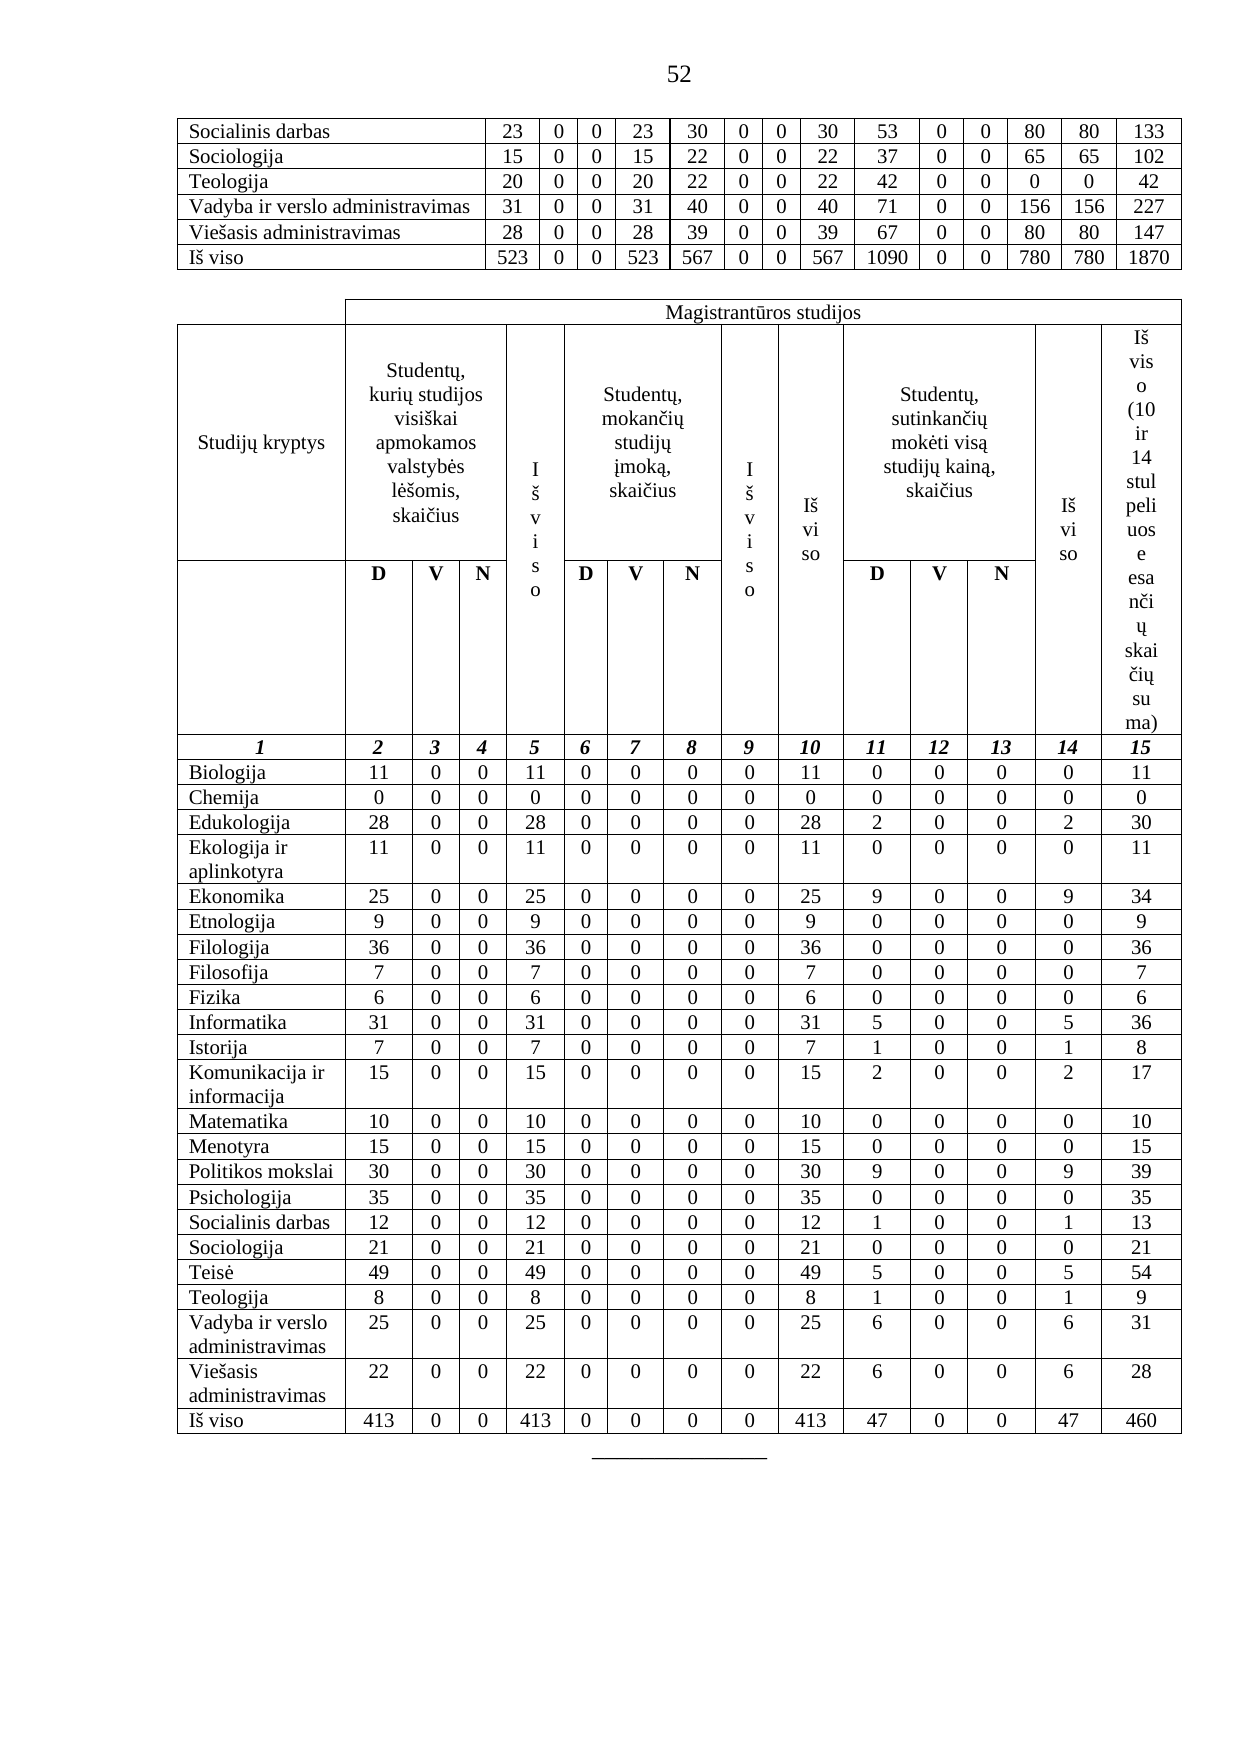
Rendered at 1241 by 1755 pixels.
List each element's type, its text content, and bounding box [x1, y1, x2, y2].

table_cell 0 [460, 1235, 506, 1259]
table_cell 0 [608, 1210, 663, 1234]
table_cell 0 [664, 785, 721, 809]
table_cell N [460, 561, 506, 734]
table_cell 8 [779, 1285, 843, 1309]
table_cell 9 [507, 910, 564, 933]
table_cell 15 [507, 1134, 564, 1158]
table_cell 0 [565, 1235, 607, 1259]
table_cell 23 [486, 119, 539, 143]
table_cell 0 [911, 1310, 967, 1358]
table_cell 0 [1036, 935, 1101, 959]
table_cell 413 [779, 1409, 843, 1432]
table_cell N [664, 561, 721, 734]
table_cell Vadyba ir verslo administravimas [178, 1310, 345, 1358]
table_cell 0 [911, 910, 967, 933]
table_cell 42 [855, 169, 919, 193]
table_cell 0 [413, 1409, 459, 1432]
table_cell 30 [801, 119, 854, 143]
table_cell Edukologija [178, 810, 345, 834]
table_cell Filosofija [178, 960, 345, 984]
table_cell 0 [413, 1109, 459, 1133]
table_cell 0 [763, 169, 800, 193]
table_cell 9 [346, 910, 412, 933]
table_cell 6 [346, 985, 412, 1009]
table_cell 15 [346, 1060, 412, 1108]
table_cell 0 [920, 195, 963, 218]
table_cell 0 [968, 785, 1035, 809]
table_cell Viešasis administravimas [178, 220, 485, 244]
table_cell 0 [722, 884, 778, 908]
table_cell 0 [844, 1185, 910, 1209]
table_cell Studentų, kurių studijos visiškai apmokamos valstybės lėšomis, skaičius [346, 325, 506, 560]
table_cell 0 [911, 1409, 967, 1432]
table_cell 0 [968, 1185, 1035, 1209]
table_cell Ekologija ir aplinkotyra [178, 835, 345, 883]
table_cell 0 [968, 1285, 1035, 1309]
table_cell 30 [507, 1160, 564, 1183]
table_cell 0 [722, 960, 778, 984]
table_cell 71 [855, 195, 919, 218]
table_cell 0 [844, 985, 910, 1009]
table_cell 0 [1036, 785, 1101, 809]
table_cell 0 [763, 119, 800, 143]
table_cell 0 [413, 1210, 459, 1234]
table_cell V [911, 561, 967, 734]
table_cell 1 [1036, 1035, 1101, 1059]
table_cell 0 [722, 1235, 778, 1259]
table_cell 80 [1008, 220, 1061, 244]
table_cell V [608, 561, 663, 734]
table_cell 28 [346, 810, 412, 834]
table_cell 0 [413, 985, 459, 1009]
table_cell 0 [722, 810, 778, 834]
table_cell Viešasis administravimas [178, 1359, 345, 1407]
table_cell 0 [722, 1109, 778, 1133]
table_cell 14 [1036, 735, 1101, 759]
table_cell 21 [779, 1235, 843, 1259]
table_cell Informatika [178, 1010, 345, 1034]
table_cell 6 [844, 1359, 910, 1407]
table_cell 35 [1102, 1185, 1181, 1209]
table_cell 15 [486, 144, 539, 168]
table_cell 6 [507, 985, 564, 1009]
table_cell 0 [565, 1260, 607, 1284]
table_cell 1 [1036, 1210, 1101, 1234]
table_cell Vadyba ir verslo administravimas [178, 195, 485, 218]
table_cell 8 [346, 1285, 412, 1309]
table_cell 0 [413, 810, 459, 834]
table_cell 30 [1102, 810, 1181, 834]
table_cell Iš viso (10 ir 14 stulpeliuose esančių skaičių suma) [1102, 325, 1181, 734]
table_cell 0 [968, 1235, 1035, 1259]
table_cell 0 [413, 1035, 459, 1059]
table_cell 10 [346, 1109, 412, 1133]
table_cell 20 [616, 169, 669, 193]
table_cell 0 [779, 785, 843, 809]
table_cell 11 [507, 760, 564, 784]
table_cell 0 [920, 119, 963, 143]
table_cell 0 [565, 1160, 607, 1183]
table_cell 0 [413, 1285, 459, 1309]
table_cell 0 [964, 169, 1007, 193]
table_cell 0 [844, 1109, 910, 1133]
table_cell 12 [346, 1210, 412, 1234]
table_cell 0 [968, 760, 1035, 784]
table_cell 0 [460, 1409, 506, 1432]
table_cell 31 [346, 1010, 412, 1034]
table_cell 80 [1062, 119, 1116, 143]
table_cell 0 [725, 245, 762, 269]
table_cell 0 [722, 835, 778, 883]
table_cell 0 [722, 1285, 778, 1309]
table_cell 780 [1062, 245, 1116, 269]
table_cell 0 [413, 1185, 459, 1209]
table_cell 0 [540, 220, 577, 244]
table_cell 0 [664, 835, 721, 883]
table_cell 35 [346, 1185, 412, 1209]
table_cell 37 [855, 144, 919, 168]
table_cell 11 [346, 835, 412, 883]
table_cell 0 [920, 144, 963, 168]
table_cell 30 [779, 1160, 843, 1183]
table_cell 0 [460, 1109, 506, 1133]
table_cell 0 [1008, 169, 1061, 193]
table_cell 0 [964, 195, 1007, 218]
table_cell 0 [968, 1210, 1035, 1234]
table_cell 0 [413, 1060, 459, 1108]
table_cell 1 [844, 1285, 910, 1309]
table_cell 6 [779, 985, 843, 1009]
table_cell 0 [911, 1160, 967, 1183]
table_cell 133 [1117, 119, 1181, 143]
table_cell 11 [1102, 835, 1181, 883]
table_cell 0 [664, 760, 721, 784]
table_cell Iš viso [779, 325, 843, 734]
table_cell 2 [346, 735, 412, 759]
table_cell 2 [1036, 810, 1101, 834]
table_cell 0 [413, 1359, 459, 1407]
table_cell 8 [1102, 1035, 1181, 1059]
table_cell 0 [911, 1235, 967, 1259]
table_cell D [844, 561, 910, 734]
table_cell 0 [1036, 910, 1101, 933]
table_cell 49 [507, 1260, 564, 1284]
table_cell 0 [565, 935, 607, 959]
table_cell 0 [540, 169, 577, 193]
table_cell Etnologija [178, 910, 345, 933]
table_cell 0 [413, 1310, 459, 1358]
table_cell 0 [664, 1359, 721, 1407]
table_cell 10 [779, 735, 843, 759]
table_cell 0 [460, 810, 506, 834]
table_cell 0 [413, 835, 459, 883]
table_cell 0 [664, 810, 721, 834]
table_cell 28 [779, 810, 843, 834]
table_cell 0 [968, 910, 1035, 933]
table_cell 0 [664, 985, 721, 1009]
table_cell 0 [722, 785, 778, 809]
table_cell 0 [968, 960, 1035, 984]
table_cell 0 [964, 144, 1007, 168]
table_cell Biologija [178, 760, 345, 784]
table_cell 0 [968, 835, 1035, 883]
table_cell 0 [608, 1260, 663, 1284]
table_cell 0 [507, 785, 564, 809]
table_cell 0 [608, 835, 663, 883]
table_cell 39 [671, 220, 724, 244]
table_cell 15 [1102, 735, 1181, 759]
table_cell 7 [1102, 960, 1181, 984]
table_cell 28 [1102, 1359, 1181, 1407]
table_cell 0 [911, 810, 967, 834]
table_cell 567 [671, 245, 724, 269]
table_cell 12 [779, 1210, 843, 1234]
table_cell 0 [911, 1010, 967, 1034]
table_cell 0 [1036, 1134, 1101, 1158]
table_cell 22 [507, 1359, 564, 1407]
table_cell 0 [664, 1210, 721, 1234]
table_cell 47 [1036, 1409, 1101, 1432]
table_cell 1 [844, 1035, 910, 1059]
table_cell 0 [725, 119, 762, 143]
table_cell 0 [968, 1359, 1035, 1407]
table_cell Iš viso [507, 325, 564, 734]
table_cell 0 [413, 1160, 459, 1183]
table_cell 0 [565, 1010, 607, 1034]
table_cell 0 [968, 1409, 1035, 1432]
table_cell 7 [507, 960, 564, 984]
table_cell 15 [616, 144, 669, 168]
table_cell 0 [565, 960, 607, 984]
table_cell 7 [507, 1035, 564, 1059]
table_cell Politikos mokslai [178, 1160, 345, 1183]
table_cell 0 [460, 1160, 506, 1183]
table_header [177, 299, 345, 324]
table_cell 0 [578, 195, 615, 218]
table_cell 25 [346, 1310, 412, 1358]
table_cell 0 [725, 220, 762, 244]
table_cell 11 [779, 760, 843, 784]
table_cell 1 [1036, 1285, 1101, 1309]
table_cell 1 [844, 1210, 910, 1234]
table_cell 25 [779, 884, 843, 908]
table_cell 5 [507, 735, 564, 759]
table_cell 10 [1102, 1109, 1181, 1133]
table_cell 0 [565, 910, 607, 933]
table_cell 17 [1102, 1060, 1181, 1108]
table_cell 460 [1102, 1409, 1181, 1432]
table_cell 0 [1036, 960, 1101, 984]
table_cell 0 [540, 119, 577, 143]
table_cell 36 [1102, 935, 1181, 959]
table_cell 67 [855, 220, 919, 244]
table_cell 39 [801, 220, 854, 244]
table_cell 567 [801, 245, 854, 269]
table_cell 0 [608, 960, 663, 984]
table_cell 30 [671, 119, 724, 143]
table_cell 0 [722, 1185, 778, 1209]
table_cell 0 [968, 1310, 1035, 1358]
table_cell 25 [346, 884, 412, 908]
table_cell 0 [578, 245, 615, 269]
table_cell 0 [565, 785, 607, 809]
table_cell 0 [844, 785, 910, 809]
table_cell 0 [1036, 1109, 1101, 1133]
table_cell 36 [507, 935, 564, 959]
table_cell 15 [346, 1134, 412, 1158]
table_cell 0 [722, 1134, 778, 1158]
table_cell 2 [1036, 1060, 1101, 1108]
table_cell 0 [911, 1109, 967, 1133]
table_cell 0 [413, 1235, 459, 1259]
table_cell Teisė [178, 1260, 345, 1284]
table_cell 0 [608, 1409, 663, 1432]
table_cell 0 [413, 910, 459, 933]
table_cell Teologija [178, 169, 485, 193]
table_cell Chemija [178, 785, 345, 809]
table_cell 0 [460, 1210, 506, 1234]
table_cell 0 [664, 1010, 721, 1034]
table_cell 0 [565, 1060, 607, 1108]
table_cell 0 [460, 1010, 506, 1034]
table_cell 0 [664, 1035, 721, 1059]
table_cell 15 [507, 1060, 564, 1108]
table_cell 0 [608, 1060, 663, 1108]
table_cell 9 [1102, 910, 1181, 933]
table_cell 413 [346, 1409, 412, 1432]
table_cell 0 [722, 985, 778, 1009]
table_cell 0 [722, 1409, 778, 1432]
table_cell 25 [779, 1310, 843, 1358]
table_cell 780 [1008, 245, 1061, 269]
table_cell 0 [664, 1060, 721, 1108]
table_cell 0 [460, 1285, 506, 1309]
table_cell 0 [608, 1310, 663, 1358]
table_cell Filologija [178, 935, 345, 959]
table_cell 0 [664, 1134, 721, 1158]
table_cell 0 [911, 1185, 967, 1209]
table_cell 21 [346, 1235, 412, 1259]
table_cell 23 [616, 119, 669, 143]
table_cell 0 [911, 884, 967, 908]
table_cell 5 [844, 1260, 910, 1284]
table_cell 0 [911, 1134, 967, 1158]
table_cell 7 [608, 735, 663, 759]
table_cell 0 [664, 1310, 721, 1358]
table_cell 1 [178, 735, 345, 759]
table_cell 0 [763, 220, 800, 244]
table_cell 0 [346, 785, 412, 809]
table_cell 0 [540, 195, 577, 218]
table_cell 0 [565, 985, 607, 1009]
table_cell 0 [460, 1310, 506, 1358]
table_cell 0 [722, 1310, 778, 1358]
table_cell 9 [722, 735, 778, 759]
table_cell 13 [1102, 1210, 1181, 1234]
table_cell 0 [460, 935, 506, 959]
table_cell 0 [413, 785, 459, 809]
table_cell 36 [779, 935, 843, 959]
table_cell 0 [911, 1060, 967, 1108]
table_cell [178, 561, 345, 734]
table_cell 31 [486, 195, 539, 218]
table_cell Iš viso [178, 1409, 345, 1432]
table_cell 0 [664, 1235, 721, 1259]
table_cell 0 [725, 169, 762, 193]
table_cell 0 [722, 1060, 778, 1108]
table_cell 0 [664, 1285, 721, 1309]
table_cell 0 [460, 835, 506, 883]
table_cell 0 [844, 935, 910, 959]
table_cell Sociologija [178, 144, 485, 168]
table_cell 0 [968, 884, 1035, 908]
table_cell 15 [779, 1060, 843, 1108]
table_cell V [413, 561, 459, 734]
table_cell 0 [413, 1010, 459, 1034]
table_cell 31 [616, 195, 669, 218]
table_cell 0 [664, 1260, 721, 1284]
table_cell 0 [911, 1359, 967, 1407]
table_cell 9 [779, 910, 843, 933]
table_cell 0 [565, 835, 607, 883]
table_cell 11 [779, 835, 843, 883]
table_cell 0 [964, 119, 1007, 143]
table_cell 0 [608, 1010, 663, 1034]
table_cell 0 [920, 169, 963, 193]
table_cell 8 [507, 1285, 564, 1309]
table_cell 5 [1036, 1010, 1101, 1034]
table_cell 0 [413, 935, 459, 959]
table_cell 0 [844, 1235, 910, 1259]
table_cell Iš viso [722, 325, 778, 734]
table_cell 9 [1036, 1160, 1101, 1183]
table_cell 80 [1062, 220, 1116, 244]
table_cell 7 [346, 1035, 412, 1059]
table_cell 0 [664, 910, 721, 933]
table_cell 53 [855, 119, 919, 143]
table_cell 31 [1102, 1310, 1181, 1358]
table_cell 0 [911, 960, 967, 984]
table_cell 0 [565, 760, 607, 784]
table_cell 0 [565, 1134, 607, 1158]
table_cell 1870 [1117, 245, 1181, 269]
table_cell 0 [763, 245, 800, 269]
table_cell 6 [1036, 1310, 1101, 1358]
table_cell 65 [1008, 144, 1061, 168]
table_cell 0 [722, 1035, 778, 1059]
table_cell 0 [1036, 835, 1101, 883]
table_cell 31 [779, 1010, 843, 1034]
table_cell 28 [507, 810, 564, 834]
table_cell 30 [346, 1160, 412, 1183]
table_cell 12 [507, 1210, 564, 1234]
table_cell 0 [844, 760, 910, 784]
table_cell 49 [779, 1260, 843, 1284]
table_cell Komunikacija ir informacija [178, 1060, 345, 1108]
table_cell 0 [608, 1160, 663, 1183]
table_cell 0 [578, 220, 615, 244]
table_cell 0 [578, 169, 615, 193]
table_cell 0 [844, 835, 910, 883]
table_cell 0 [911, 1035, 967, 1059]
table_cell 0 [911, 835, 967, 883]
table_cell 0 [920, 245, 963, 269]
table_cell 31 [507, 1010, 564, 1034]
table_cell 156 [1062, 195, 1116, 218]
table_cell 11 [507, 835, 564, 883]
table_cell 9 [844, 1160, 910, 1183]
table_cell 0 [460, 785, 506, 809]
table_cell 28 [486, 220, 539, 244]
table_cell 0 [608, 810, 663, 834]
text ______________ [177, 1434, 1181, 1462]
table_cell 40 [801, 195, 854, 218]
table_cell 36 [346, 935, 412, 959]
table_cell 0 [1102, 785, 1181, 809]
table_header Magistrantūros studijos [346, 300, 1181, 324]
table_cell Ekonomika [178, 884, 345, 908]
table_cell 0 [722, 1160, 778, 1183]
table_cell 0 [460, 884, 506, 908]
table_cell 9 [1036, 884, 1101, 908]
table_cell Iš viso [1036, 325, 1101, 734]
table_cell 54 [1102, 1260, 1181, 1284]
table_cell 42 [1117, 169, 1181, 193]
table_cell 0 [565, 1109, 607, 1133]
table_cell Psichologija [178, 1185, 345, 1209]
table_cell 0 [413, 1260, 459, 1284]
table_cell Sociologija [178, 1235, 345, 1259]
table_cell 0 [608, 985, 663, 1009]
table_cell 0 [964, 245, 1007, 269]
table_cell 0 [911, 1210, 967, 1234]
table_cell Menotyra [178, 1134, 345, 1158]
table_cell Studentų, sutinkančių mokėti visą studijų kainą, skaičius [844, 325, 1035, 560]
table_cell 0 [722, 1359, 778, 1407]
table_cell 1090 [855, 245, 919, 269]
table_cell 0 [722, 935, 778, 959]
table_cell 0 [608, 1235, 663, 1259]
table_cell Socialinis darbas [178, 119, 485, 143]
table_cell 0 [413, 760, 459, 784]
table_cell 12 [911, 735, 967, 759]
table_cell 0 [920, 220, 963, 244]
table_cell 0 [1036, 1235, 1101, 1259]
table_cell 0 [565, 810, 607, 834]
table_cell 0 [608, 1134, 663, 1158]
table_cell 40 [671, 195, 724, 218]
table_cell 0 [608, 884, 663, 908]
table_cell 22 [801, 169, 854, 193]
table_cell 49 [346, 1260, 412, 1284]
table_cell 0 [460, 760, 506, 784]
table_cell 0 [911, 985, 967, 1009]
table_cell 0 [1062, 169, 1116, 193]
table_cell 227 [1117, 195, 1181, 218]
table_cell 0 [722, 1010, 778, 1034]
table_cell 0 [608, 785, 663, 809]
table_cell 2 [844, 810, 910, 834]
table_cell 0 [413, 884, 459, 908]
table_cell 20 [486, 169, 539, 193]
table_cell 5 [1036, 1260, 1101, 1284]
table_cell 0 [968, 1060, 1035, 1108]
table_cell 0 [460, 960, 506, 984]
table_cell 35 [779, 1185, 843, 1209]
table_cell 0 [413, 960, 459, 984]
table_cell 0 [413, 1134, 459, 1158]
table_cell 0 [911, 1260, 967, 1284]
table_cell 2 [844, 1060, 910, 1108]
table_cell 0 [664, 1160, 721, 1183]
table_cell 0 [763, 195, 800, 218]
table_cell Studentų, mokančių studijų įmoką, skaičius [565, 325, 721, 560]
table_cell 11 [844, 735, 910, 759]
table_cell 0 [664, 960, 721, 984]
table_cell 0 [722, 1260, 778, 1284]
table_cell Iš viso [178, 245, 485, 269]
table_cell 5 [844, 1010, 910, 1034]
table_cell 0 [608, 1035, 663, 1059]
table_cell 22 [801, 144, 854, 168]
table_cell Istorija [178, 1035, 345, 1059]
table_cell 0 [1036, 760, 1101, 784]
table_cell 21 [507, 1235, 564, 1259]
table_cell 0 [911, 935, 967, 959]
table_cell 0 [460, 1134, 506, 1158]
table_cell 0 [608, 1109, 663, 1133]
table_cell 0 [968, 1260, 1035, 1284]
table_cell 0 [722, 760, 778, 784]
table_cell 0 [565, 1310, 607, 1358]
table_cell 0 [968, 1109, 1035, 1133]
table_cell 0 [460, 910, 506, 933]
table_cell 22 [671, 144, 724, 168]
table_cell 0 [1036, 985, 1101, 1009]
table_cell 21 [1102, 1235, 1181, 1259]
table_cell 22 [671, 169, 724, 193]
table_cell 4 [460, 735, 506, 759]
table_cell 0 [608, 1185, 663, 1209]
table_cell 3 [413, 735, 459, 759]
table_cell 0 [844, 960, 910, 984]
table_cell 0 [964, 220, 1007, 244]
table_cell 7 [779, 1035, 843, 1059]
table_cell 35 [507, 1185, 564, 1209]
table_cell 9 [844, 884, 910, 908]
table_cell 0 [578, 119, 615, 143]
table_cell 0 [664, 1109, 721, 1133]
table_cell 0 [968, 1010, 1035, 1034]
table_cell 7 [779, 960, 843, 984]
table_cell 0 [664, 1409, 721, 1432]
table_cell 7 [346, 960, 412, 984]
table_cell 11 [1102, 760, 1181, 784]
table_cell 0 [608, 910, 663, 933]
table_cell 10 [507, 1109, 564, 1133]
table_cell 0 [844, 1134, 910, 1158]
table_cell 0 [565, 1359, 607, 1407]
table_cell 0 [460, 1060, 506, 1108]
table_cell D [565, 561, 607, 734]
table_cell 0 [565, 1185, 607, 1209]
table_cell 0 [578, 144, 615, 168]
table_cell 6 [844, 1310, 910, 1358]
table_cell 0 [540, 144, 577, 168]
table_cell 0 [911, 760, 967, 784]
table_cell 47 [844, 1409, 910, 1432]
table_cell 0 [1036, 1185, 1101, 1209]
table_cell 156 [1008, 195, 1061, 218]
table_cell 22 [346, 1359, 412, 1407]
table_cell 6 [1036, 1359, 1101, 1407]
table_cell Socialinis darbas [178, 1210, 345, 1234]
table_cell 0 [565, 884, 607, 908]
table_cell 0 [664, 935, 721, 959]
table_cell 0 [565, 1210, 607, 1234]
table_cell 11 [346, 760, 412, 784]
table_cell Matematika [178, 1109, 345, 1133]
table_cell 0 [722, 910, 778, 933]
table_cell Fizika [178, 985, 345, 1009]
table_cell 6 [565, 735, 607, 759]
table_cell 13 [968, 735, 1035, 759]
table_cell 0 [540, 245, 577, 269]
table_cell D [346, 561, 412, 734]
table_cell 0 [608, 1359, 663, 1407]
table_cell 0 [565, 1035, 607, 1059]
table_cell 102 [1117, 144, 1181, 168]
table_cell 0 [844, 910, 910, 933]
table_cell 0 [968, 1160, 1035, 1183]
table_cell 25 [507, 884, 564, 908]
table_cell 0 [664, 884, 721, 908]
table_cell 0 [565, 1409, 607, 1432]
table_cell 0 [763, 144, 800, 168]
table_cell 0 [460, 1035, 506, 1059]
table_cell 0 [968, 1134, 1035, 1158]
table_cell 15 [779, 1134, 843, 1158]
table_cell 0 [664, 1185, 721, 1209]
table_cell 0 [968, 1035, 1035, 1059]
table_cell 0 [460, 1260, 506, 1284]
table_cell 0 [460, 1185, 506, 1209]
table_cell 65 [1062, 144, 1116, 168]
table_cell 22 [779, 1359, 843, 1407]
table_cell 36 [1102, 1010, 1181, 1034]
table_cell 25 [507, 1310, 564, 1358]
table_cell 9 [1102, 1285, 1181, 1309]
table_cell 413 [507, 1409, 564, 1432]
table_cell 147 [1117, 220, 1181, 244]
table_cell 39 [1102, 1160, 1181, 1183]
table_cell 0 [722, 1210, 778, 1234]
table_cell 0 [608, 935, 663, 959]
table_cell 80 [1008, 119, 1061, 143]
table_cell 0 [725, 144, 762, 168]
table_cell 0 [968, 810, 1035, 834]
table_cell 0 [460, 1359, 506, 1407]
table_cell 0 [565, 1285, 607, 1309]
table_cell 28 [616, 220, 669, 244]
table_cell 523 [616, 245, 669, 269]
table_cell 15 [1102, 1134, 1181, 1158]
table_cell 6 [1102, 985, 1181, 1009]
table_cell 0 [968, 985, 1035, 1009]
table_cell N [968, 561, 1035, 734]
table_cell 523 [486, 245, 539, 269]
table_cell 10 [779, 1109, 843, 1133]
table_cell 0 [608, 1285, 663, 1309]
table_cell 0 [460, 985, 506, 1009]
table_cell 0 [968, 935, 1035, 959]
table_cell Teologija [178, 1285, 345, 1309]
table_cell 0 [911, 1285, 967, 1309]
table_cell 34 [1102, 884, 1181, 908]
table_cell 0 [911, 785, 967, 809]
table_cell 0 [608, 760, 663, 784]
table_cell Studijų kryptys [178, 325, 345, 560]
table_cell 0 [725, 195, 762, 218]
table_cell 8 [664, 735, 721, 759]
